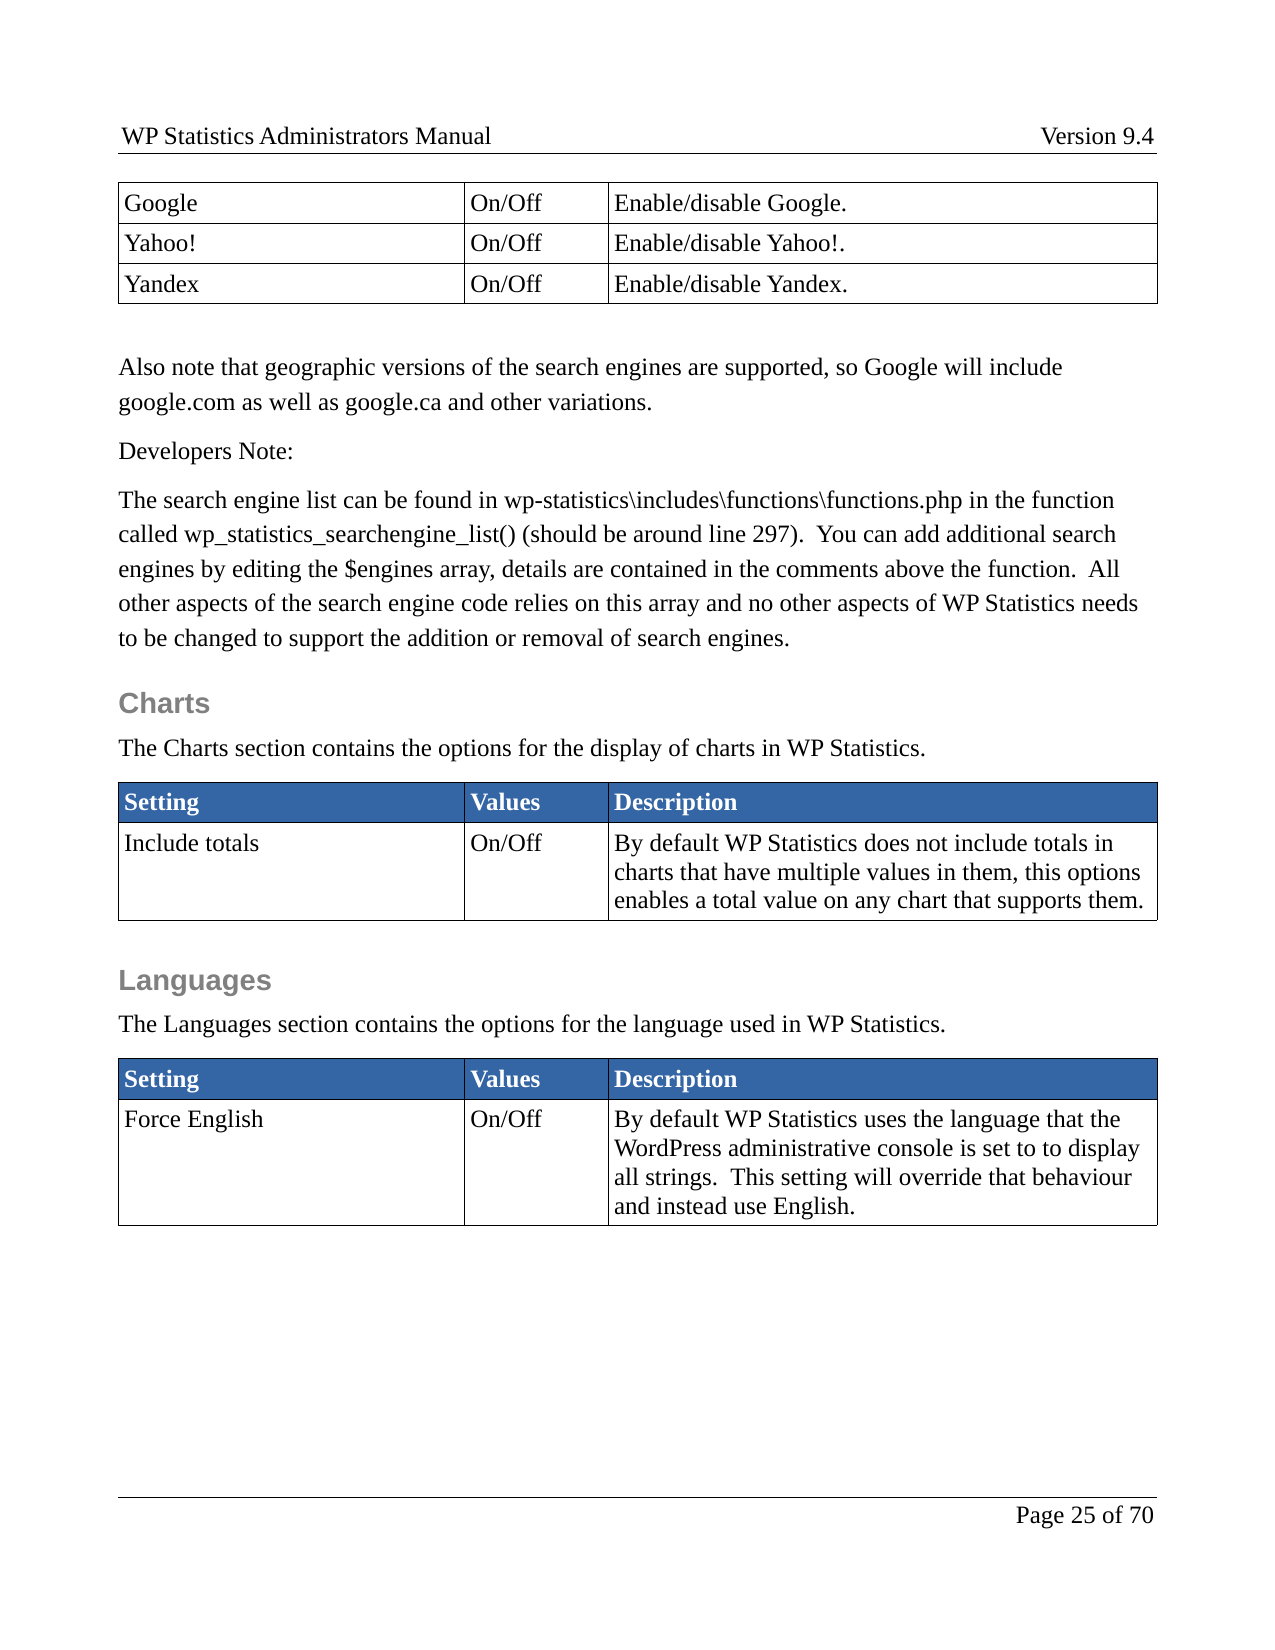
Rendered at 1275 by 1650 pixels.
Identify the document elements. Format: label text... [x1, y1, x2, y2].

table_cell Yandex [119, 264, 464, 303]
table_cell On/Off [465, 823, 608, 920]
table_header Values [465, 1059, 608, 1099]
table_header Setting [119, 783, 464, 822]
table_cell On/Off [465, 264, 608, 303]
table_header Description [609, 783, 1157, 822]
table_cell On/Off [465, 224, 608, 263]
subtitle Charts [118, 687, 1157, 720]
text The search engine list can be found in wp-statistics\includes\functions\functions.php in the function called wp_statistics_searchengine_list() (should be around line 297). You can add additional search engines by editing the $engines array, details are contained in the comments above the function. All other aspects of the search engine code relies on this array and no other aspects of WP Statistics needs to be changed to support the addition or removal of search engines. [118, 485, 1157, 652]
table_cell On/Off [465, 1100, 608, 1225]
table_cell By default WP Statistics uses the language that the WordPress administrative console is set to to display all strings. This setting will override that behaviour and instead use English. [609, 1100, 1157, 1225]
table_cell On/Off [465, 183, 608, 223]
subtitle Languages [118, 963, 1157, 997]
text The Charts section contains the options for the display of charts in WP Statistics. [118, 733, 1157, 761]
table_header Description [609, 1059, 1157, 1099]
text The Languages section contains the options for the language used in WP Statistics. [118, 1009, 1157, 1038]
table_cell Force English [119, 1100, 464, 1225]
text Developers Note: [118, 436, 1157, 465]
table_header Setting [119, 1059, 464, 1099]
table_cell Enable/disable Yandex. [609, 264, 1157, 303]
table_cell Yahoo! [119, 224, 464, 263]
table_cell Google [119, 183, 464, 223]
table_cell Enable/disable Google. [609, 183, 1157, 223]
table_header Values [465, 783, 608, 822]
table_cell Include totals [119, 823, 464, 920]
table_cell Enable/disable Yahoo!. [609, 224, 1157, 263]
text Also note that geographic versions of the search engines are supported, so Google will include google.com as well as google.ca and other variations. [118, 352, 1157, 416]
table_cell By default WP Statistics does not include totals in charts that have multiple values in them, this options enables a total value on any chart that supports them. [609, 823, 1157, 920]
